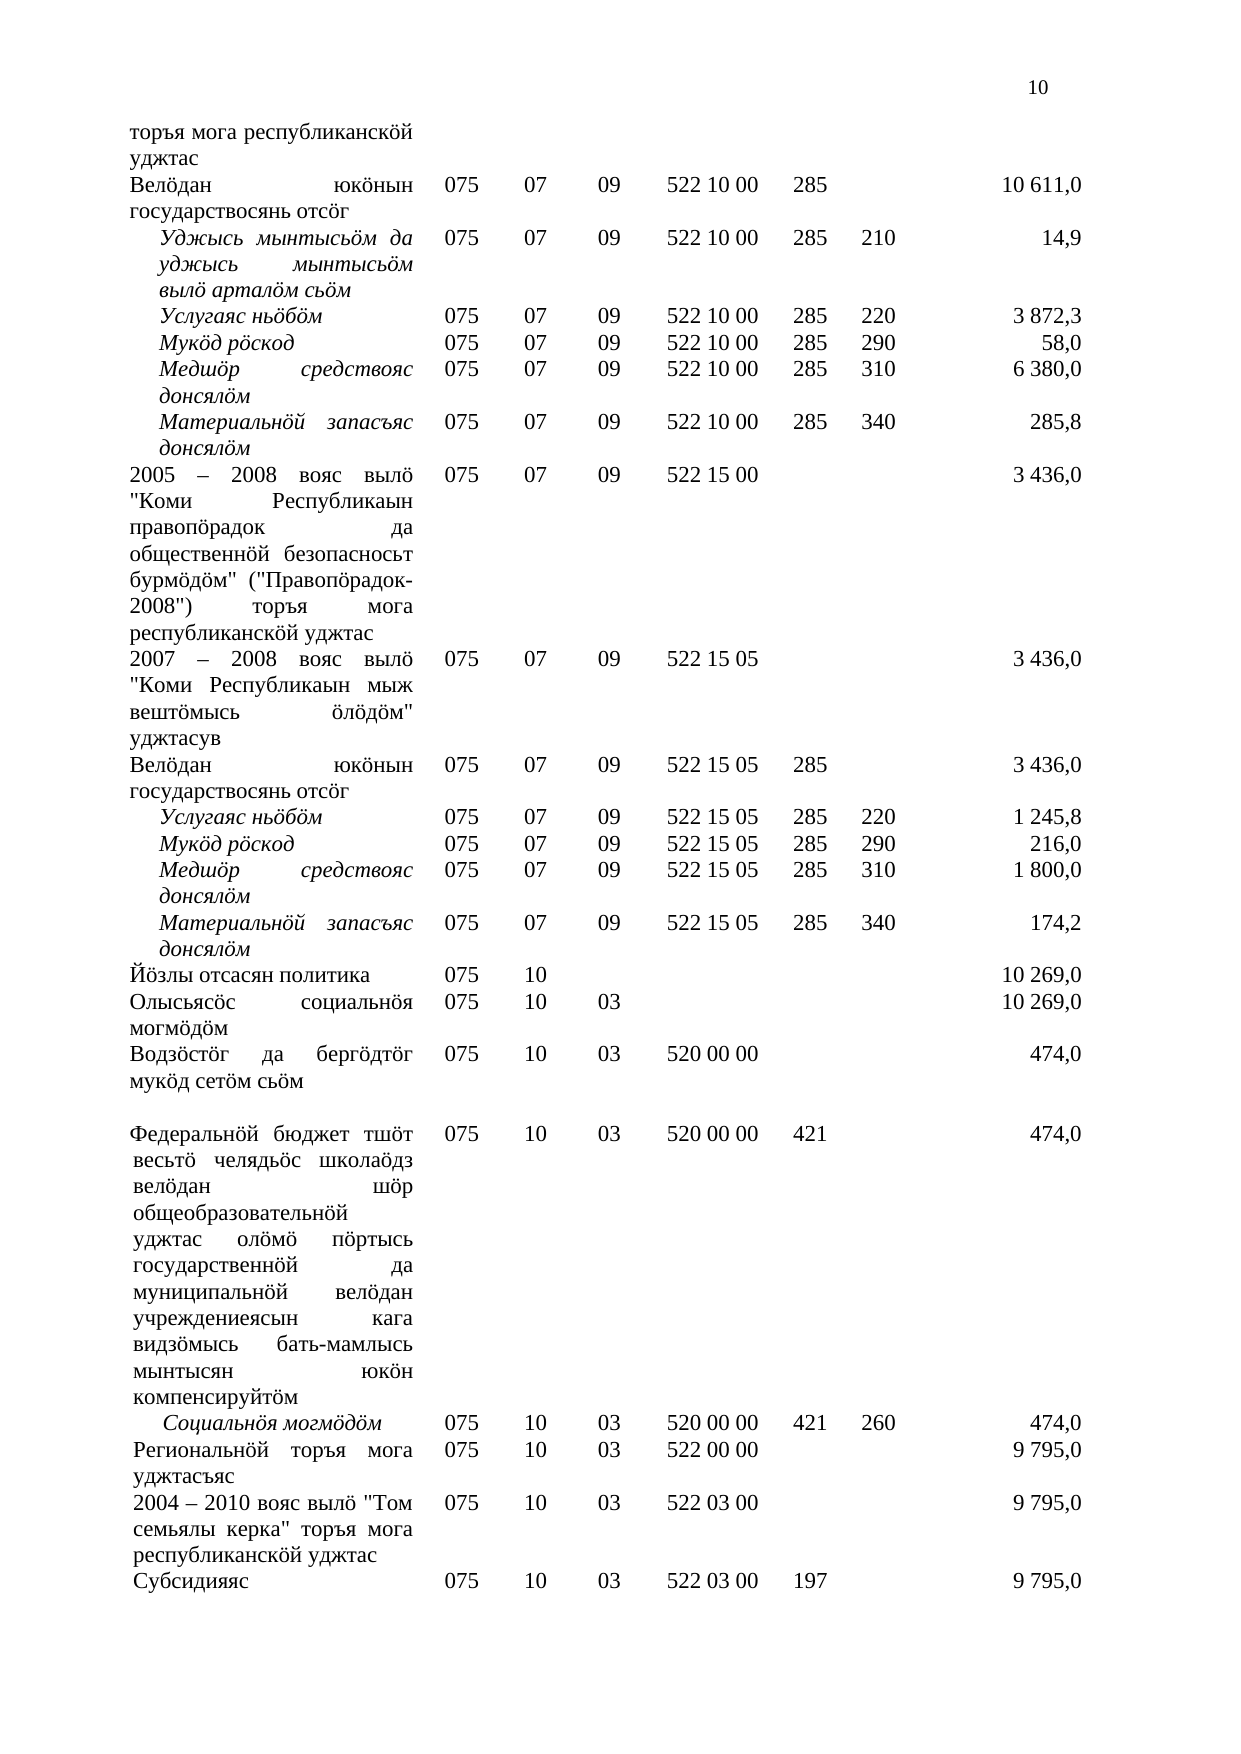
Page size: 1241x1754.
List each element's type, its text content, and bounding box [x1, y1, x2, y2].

table_cell 522 10 00 [646, 329, 779, 355]
table_cell 03 [572, 1489, 646, 1568]
table_cell 220 [841, 303, 915, 329]
table_cell 285 [779, 830, 841, 856]
table_cell 522 03 00 [646, 1489, 779, 1568]
table_cell 58,0 [915, 329, 1093, 355]
table_cell [1093, 224, 1149, 303]
table_cell Велöдан юкöнын государствосянь отсöг [118, 171, 424, 223]
table_cell 474,0 [915, 1120, 1093, 1409]
table_cell 310 [841, 856, 915, 909]
table_cell 522 15 05 [646, 856, 779, 909]
table_cell 07 [498, 329, 572, 355]
table_cell 2005 – 2008 вояс вылö "Коми Республикаын правопöрадок да общественнöй безопасносьт бурмöдöм" ("Правопöрадок-2008") торъя мога республиканскöй уджтас [118, 461, 424, 645]
table_cell [646, 988, 779, 1041]
table_cell [646, 961, 779, 988]
table_cell 10 269,0 [915, 988, 1093, 1041]
table_cell 340 [841, 408, 915, 461]
table_cell 075 [425, 988, 498, 1041]
table_cell [841, 1568, 915, 1594]
table_cell 285 [779, 355, 841, 408]
table_cell 522 15 05 [646, 830, 779, 856]
table_cell 3 872,3 [915, 303, 1093, 329]
table_cell 10 [498, 1568, 572, 1594]
table_cell 3 436,0 [915, 751, 1093, 803]
table_cell 520 00 00 [646, 1410, 779, 1436]
table_cell 10 [498, 1120, 572, 1409]
table_cell [425, 118, 498, 171]
table_cell Услугаяс ньöбöм [118, 303, 424, 329]
table_cell Водзöстöг да бергöдтöг мукöд сетöм сьöм [118, 1041, 424, 1119]
table_cell 285 [779, 856, 841, 909]
table_cell [1093, 329, 1149, 355]
table_cell Субсидияяс [118, 1568, 424, 1594]
table_cell 09 [572, 408, 646, 461]
table_cell 9 795,0 [915, 1489, 1093, 1568]
table_cell 03 [572, 1041, 646, 1119]
table_cell 07 [498, 645, 572, 751]
table_cell 2007 – 2008 вояс вылö "Коми Республикаын мыж вештöмысь öлöдöм" уджтасув [118, 645, 424, 751]
table_cell 522 15 05 [646, 909, 779, 961]
table_cell 290 [841, 830, 915, 856]
table_cell 075 [425, 856, 498, 909]
table_cell [1093, 1041, 1149, 1119]
table_cell [1093, 961, 1149, 988]
table_cell 197 [779, 1568, 841, 1594]
table_cell 9 795,0 [915, 1568, 1093, 1594]
table_cell 075 [425, 803, 498, 830]
table_cell [1093, 1120, 1149, 1409]
table_cell 285 [779, 408, 841, 461]
table_cell 09 [572, 909, 646, 961]
table_cell [841, 1120, 915, 1409]
table_cell 285 [779, 171, 841, 223]
table_cell Олысьясöс социальнöя могмöдöм [118, 988, 424, 1041]
table_cell 522 15 05 [646, 645, 779, 751]
table_cell [841, 751, 915, 803]
table_cell 10 [498, 988, 572, 1041]
table_cell [1093, 1489, 1149, 1568]
table_cell [1093, 856, 1149, 909]
table_cell 075 [425, 1568, 498, 1594]
table_cell Услугаяс ньöбöм [118, 803, 424, 830]
table_cell 09 [572, 355, 646, 408]
table_cell Мукöд рöскод [118, 830, 424, 856]
table_cell 522 15 05 [646, 803, 779, 830]
table_cell [1093, 988, 1149, 1041]
table_cell 075 [425, 329, 498, 355]
table_cell [841, 118, 915, 171]
table_cell 3 436,0 [915, 461, 1093, 645]
table_cell 285 [779, 751, 841, 803]
table_cell [841, 645, 915, 751]
table_cell 09 [572, 751, 646, 803]
table_cell [779, 961, 841, 988]
table_cell 075 [425, 1041, 498, 1119]
table_cell 290 [841, 329, 915, 355]
table_cell Федеральнöй бюджет тшöт весьтö челядьöс школаöдз велöдан шöр общеобразовательнöй уджтас олöмö пöртысь государственнöй да муниципальнöй велöдан учреждениеясын кага видзöмысь бать-мамлысь мынтысян юкöн компенсируйтöм [118, 1120, 424, 1409]
table_cell торъя мога республиканскöй уджтас [118, 118, 424, 171]
table_cell [779, 1436, 841, 1488]
table_cell [779, 1041, 841, 1119]
table_cell 075 [425, 1489, 498, 1568]
table_cell 340 [841, 909, 915, 961]
table_cell 07 [498, 751, 572, 803]
table_cell 310 [841, 355, 915, 408]
table_cell [841, 961, 915, 988]
table_cell [572, 961, 646, 988]
table_cell [779, 1489, 841, 1568]
table_cell [841, 171, 915, 223]
table_cell 075 [425, 961, 498, 988]
table_cell 522 15 05 [646, 751, 779, 803]
table_cell 421 [779, 1410, 841, 1436]
table_cell 07 [498, 171, 572, 223]
table_cell 14,9 [915, 224, 1093, 303]
table_cell [1093, 408, 1149, 461]
table_cell [1093, 303, 1149, 329]
table_cell 07 [498, 856, 572, 909]
table_cell 09 [572, 329, 646, 355]
table_cell 285,8 [915, 408, 1093, 461]
table_cell 075 [425, 171, 498, 223]
table_cell 285 [779, 909, 841, 961]
table_cell 522 03 00 [646, 1568, 779, 1594]
table_cell 07 [498, 303, 572, 329]
table_cell [1093, 118, 1149, 171]
table_cell 03 [572, 988, 646, 1041]
table_cell 075 [425, 1436, 498, 1488]
table_cell Материальнöй запасъяс донсялöм [118, 909, 424, 961]
table_cell 474,0 [915, 1041, 1093, 1119]
table_cell 07 [498, 803, 572, 830]
table_cell 10 [498, 1041, 572, 1119]
table_cell [841, 1489, 915, 1568]
table_cell 10 [498, 1410, 572, 1436]
table_cell Материальнöй запасъяс донсялöм [118, 408, 424, 461]
table_cell [841, 1436, 915, 1488]
table_cell 10 269,0 [915, 961, 1093, 988]
table_cell [779, 118, 841, 171]
table_cell 522 10 00 [646, 355, 779, 408]
table_cell Йöзлы отсасян политика [118, 961, 424, 988]
table_cell [1093, 1568, 1149, 1594]
table_cell [915, 118, 1093, 171]
table_cell 3 436,0 [915, 645, 1093, 751]
table_cell [1093, 751, 1149, 803]
table_cell 07 [498, 461, 572, 645]
table_cell [646, 118, 779, 171]
table_cell 075 [425, 355, 498, 408]
table_cell 10 611,0 [915, 171, 1093, 223]
table_cell 522 10 00 [646, 303, 779, 329]
table_cell 09 [572, 171, 646, 223]
table_cell 520 00 00 [646, 1041, 779, 1119]
table_cell 216,0 [915, 830, 1093, 856]
table_cell 9 795,0 [915, 1436, 1093, 1488]
table_cell [841, 461, 915, 645]
table_cell [779, 645, 841, 751]
table_cell 09 [572, 830, 646, 856]
table_cell 075 [425, 408, 498, 461]
table_cell 09 [572, 303, 646, 329]
table_cell 075 [425, 1410, 498, 1436]
table_cell 09 [572, 803, 646, 830]
table_cell 03 [572, 1436, 646, 1488]
table_cell 220 [841, 803, 915, 830]
table_cell 075 [425, 830, 498, 856]
table_cell [841, 1041, 915, 1119]
table_cell 075 [425, 224, 498, 303]
table_cell 285 [779, 224, 841, 303]
table_cell 075 [425, 303, 498, 329]
table_cell [1093, 461, 1149, 645]
table_cell 09 [572, 856, 646, 909]
table_cell 09 [572, 224, 646, 303]
table_cell 520 00 00 [646, 1120, 779, 1409]
table_cell 07 [498, 909, 572, 961]
table_cell [1093, 355, 1149, 408]
table_cell Медшöр средствояс донсялöм [118, 355, 424, 408]
table_cell 474,0 [915, 1410, 1093, 1436]
table_cell 10 [498, 961, 572, 988]
table_cell Медшöр средствояс донсялöм [118, 856, 424, 909]
table_cell Мукöд рöскод [118, 329, 424, 355]
table_cell 260 [841, 1410, 915, 1436]
table_cell 210 [841, 224, 915, 303]
table_cell Велöдан юкöнын государствосянь отсöг [118, 751, 424, 803]
table_cell 10 [498, 1436, 572, 1488]
table_cell 03 [572, 1120, 646, 1409]
table_cell 522 10 00 [646, 171, 779, 223]
table_cell [779, 461, 841, 645]
table_cell [1093, 1436, 1149, 1488]
table_cell 07 [498, 408, 572, 461]
table_cell 075 [425, 909, 498, 961]
table_cell 522 00 00 [646, 1436, 779, 1488]
table_cell 075 [425, 645, 498, 751]
table_cell [1093, 830, 1149, 856]
table_cell [1093, 803, 1149, 830]
table_cell 421 [779, 1120, 841, 1409]
table_cell 522 10 00 [646, 224, 779, 303]
table_cell Региональнöй торъя мога уджтасъяс [118, 1436, 424, 1488]
table_cell 09 [572, 461, 646, 645]
table_cell [779, 988, 841, 1041]
table_cell 075 [425, 1120, 498, 1409]
table_cell 174,2 [915, 909, 1093, 961]
table_cell 1 245,8 [915, 803, 1093, 830]
table_cell [498, 118, 572, 171]
table_cell Уджысь мынтысьöм да уджысь мынтысьöм вылö арталöм сьöм [118, 224, 424, 303]
table_cell 6 380,0 [915, 355, 1093, 408]
table_cell 10 [498, 1489, 572, 1568]
table_cell 07 [498, 830, 572, 856]
table_cell 09 [572, 645, 646, 751]
table_cell [1093, 645, 1149, 751]
table_cell 1 800,0 [915, 856, 1093, 909]
table_cell 07 [498, 355, 572, 408]
table_cell 522 10 00 [646, 408, 779, 461]
table_cell [1093, 909, 1149, 961]
table_cell 075 [425, 461, 498, 645]
table_cell 285 [779, 803, 841, 830]
table_cell 2004 – 2010 вояс вылö "Том семьялы керка" торъя мога республиканскöй уджтас [118, 1489, 424, 1568]
table_cell 285 [779, 329, 841, 355]
table_cell 522 15 00 [646, 461, 779, 645]
table_cell Социальнöя могмöдöм [118, 1410, 424, 1436]
table_cell 03 [572, 1410, 646, 1436]
table_cell 07 [498, 224, 572, 303]
table_cell 03 [572, 1568, 646, 1594]
table_cell 075 [425, 751, 498, 803]
table_cell [572, 118, 646, 171]
table_cell [1093, 1410, 1149, 1436]
table_cell [841, 988, 915, 1041]
table_cell 285 [779, 303, 841, 329]
table_cell [1093, 171, 1149, 223]
